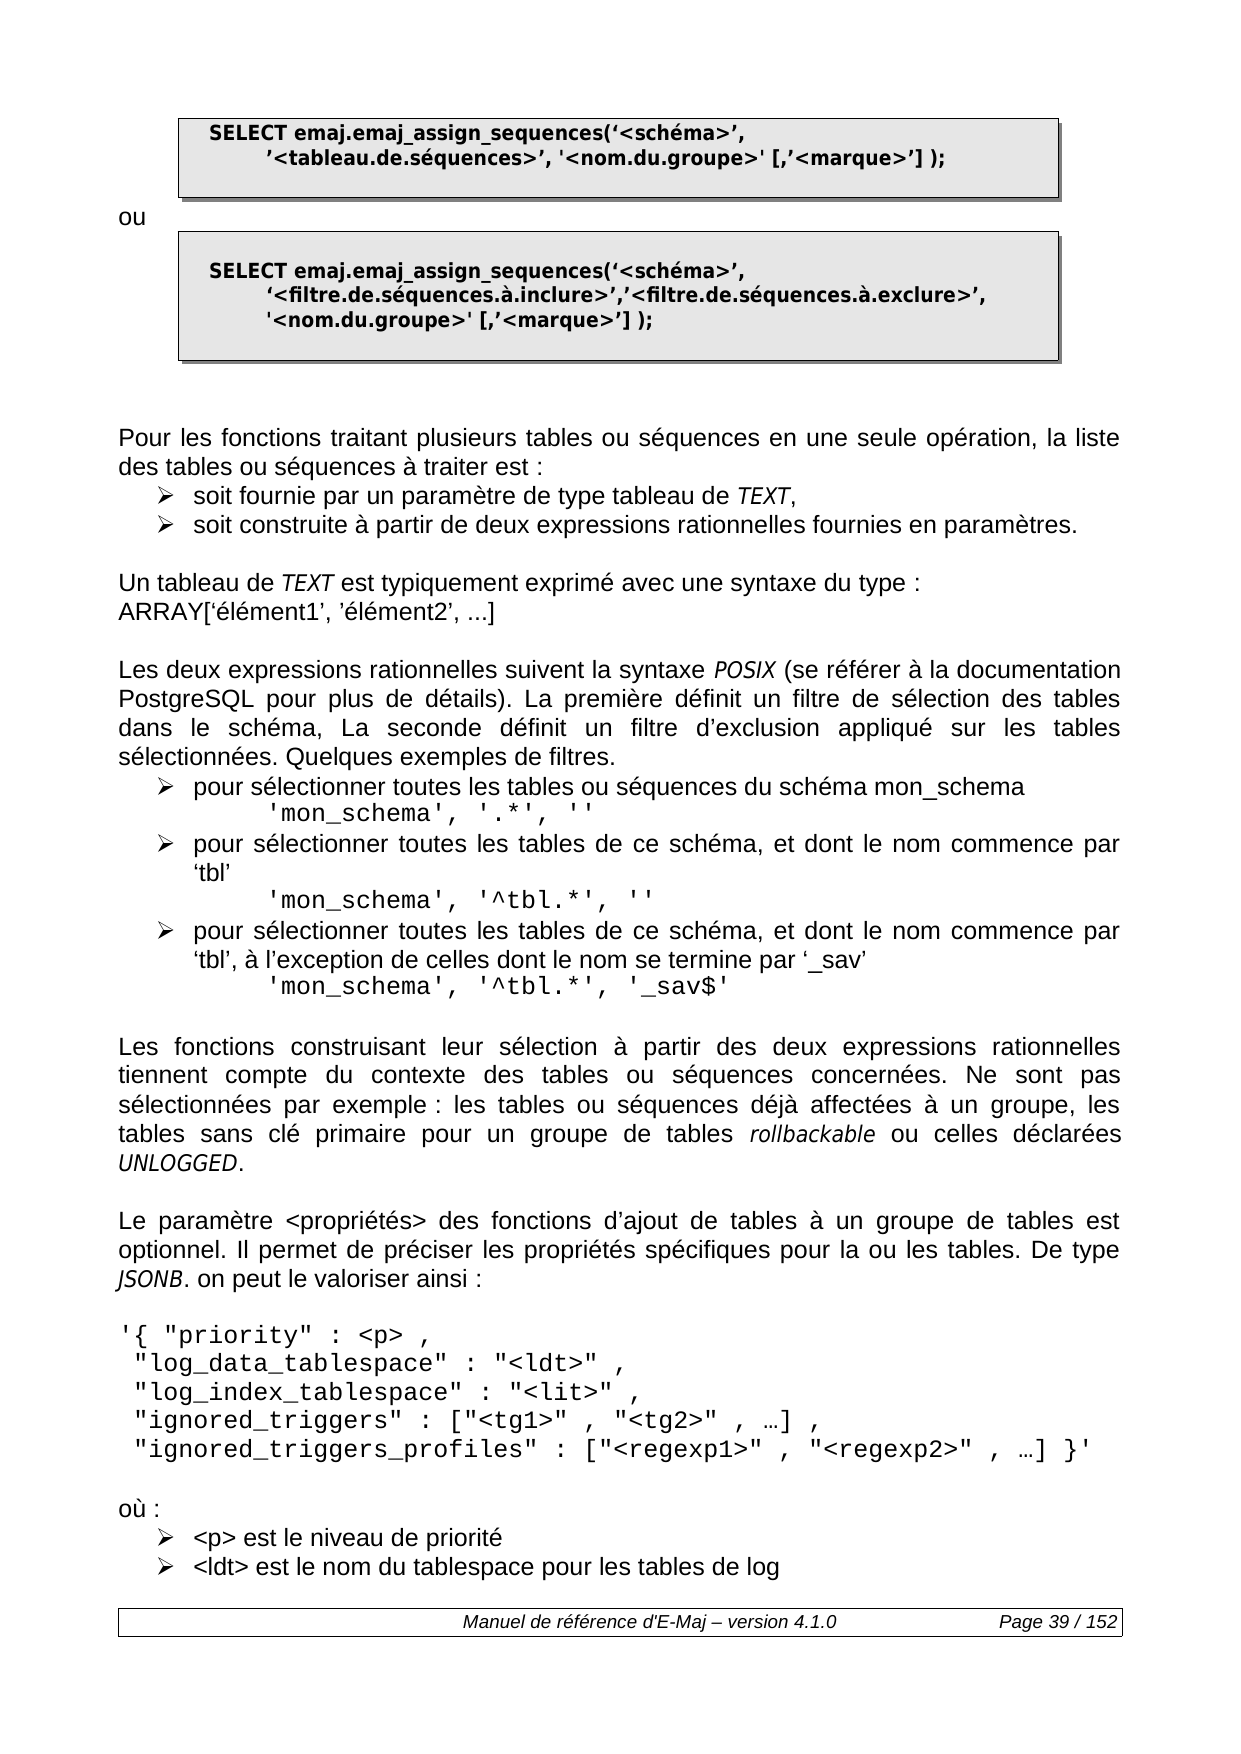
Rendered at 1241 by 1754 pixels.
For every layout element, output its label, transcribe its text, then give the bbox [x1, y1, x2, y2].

text où : [118, 1494, 1122, 1523]
text Les fonctions construisant leur sélection à partir des deux expressions rationnelles tiennent compte du contexte des tables ou séquences concernées. Ne sont pas sélectionnées par exemple : les tables ou séquences déjà affectées à un groupe, les tables sans clé primaire pour un groupe de tables rollbackable ou celles déclarées UNLOGGED. [118, 1031, 1122, 1177]
text '{ "priority" : <p> , "log_data_tablespace" : "<ldt>" , "log_index_tablespace" : "<lit>" , "ignored_triggers" : ["<tg1>" , "<tg2>" , …] , "ignored_triggers_profiles" : ["<regexp1>" , "<regexp2>" , …] }' [118, 1322, 1122, 1465]
text Le paramètre <propriétés> des fonctions d’ajout de tables à un groupe de tables est optionnel. Il permet de préciser les propriétés spécifiques pour la ou les tables. De type JSONB. on peut le valoriser ainsi : [118, 1206, 1122, 1293]
list pour sélectionner toutes les tables de ce schéma, et dont le nom commence par ‘tbl’ [156, 829, 1122, 887]
list soit construite à partir de deux expressions rationnelles fournies en paramètres. [156, 510, 1122, 539]
list pour sélectionner toutes les tables ou séquences du schéma mon_schema [156, 771, 1122, 800]
text ou [118, 202, 1122, 231]
text '<nom.du.groupe>' [,’<marque>’] ); [179, 305, 1058, 329]
text ARRAY[‘élément1’, ’élément2’, ...] [118, 597, 1122, 626]
text Pour les fonctions traitant plusieurs tables ou séquences en une seule opération, la liste des tables ou séquences à traiter est : [118, 423, 1122, 481]
text Un tableau de TEXT est typiquement exprimé avec une syntaxe du type : [118, 568, 1122, 597]
list soit fournie par un paramètre de type tableau de TEXT, [156, 481, 1122, 510]
text Les deux expressions rationnelles suivent la syntaxe POSIX (se référer à la documentation PostgreSQL pour plus de détails). La première définit un filtre de sélection des tables dans le schéma, La seconde définit un filtre d’exclusion appliqué sur les tables sélectionnées. Quelques exemples de filtres. [118, 655, 1122, 771]
text 'mon_schema', '^tbl.*', '_sav$' [118, 974, 1122, 1002]
text SELECT emaj.emaj_assign_sequences(‘<schéma>’, [179, 256, 1058, 280]
list <ldt> est le nom du tablespace pour les tables de log [156, 1552, 1122, 1581]
list 'mon_schema', '^tbl.*', '' [118, 887, 1122, 916]
list pour sélectionner toutes les tables de ce schéma, et dont le nom commence par ‘tbl’, à l’exception de celles dont le nom se termine par ‘_sav’ [156, 916, 1122, 974]
text SELECT emaj.emaj_assign_sequences(‘<schéma>’, [179, 119, 1058, 143]
text ‘<filtre.de.séquences.à.inclure>’,’<filtre.de.séquences.à.exclure>’, [179, 280, 1058, 305]
text ’<tableau.de.séquences>’, '<nom.du.groupe>' [,’<marque>’] ); [179, 143, 1058, 167]
text 'mon_schema', '.*', '' [118, 800, 1122, 829]
list <p> est le niveau de priorité [156, 1523, 1122, 1552]
